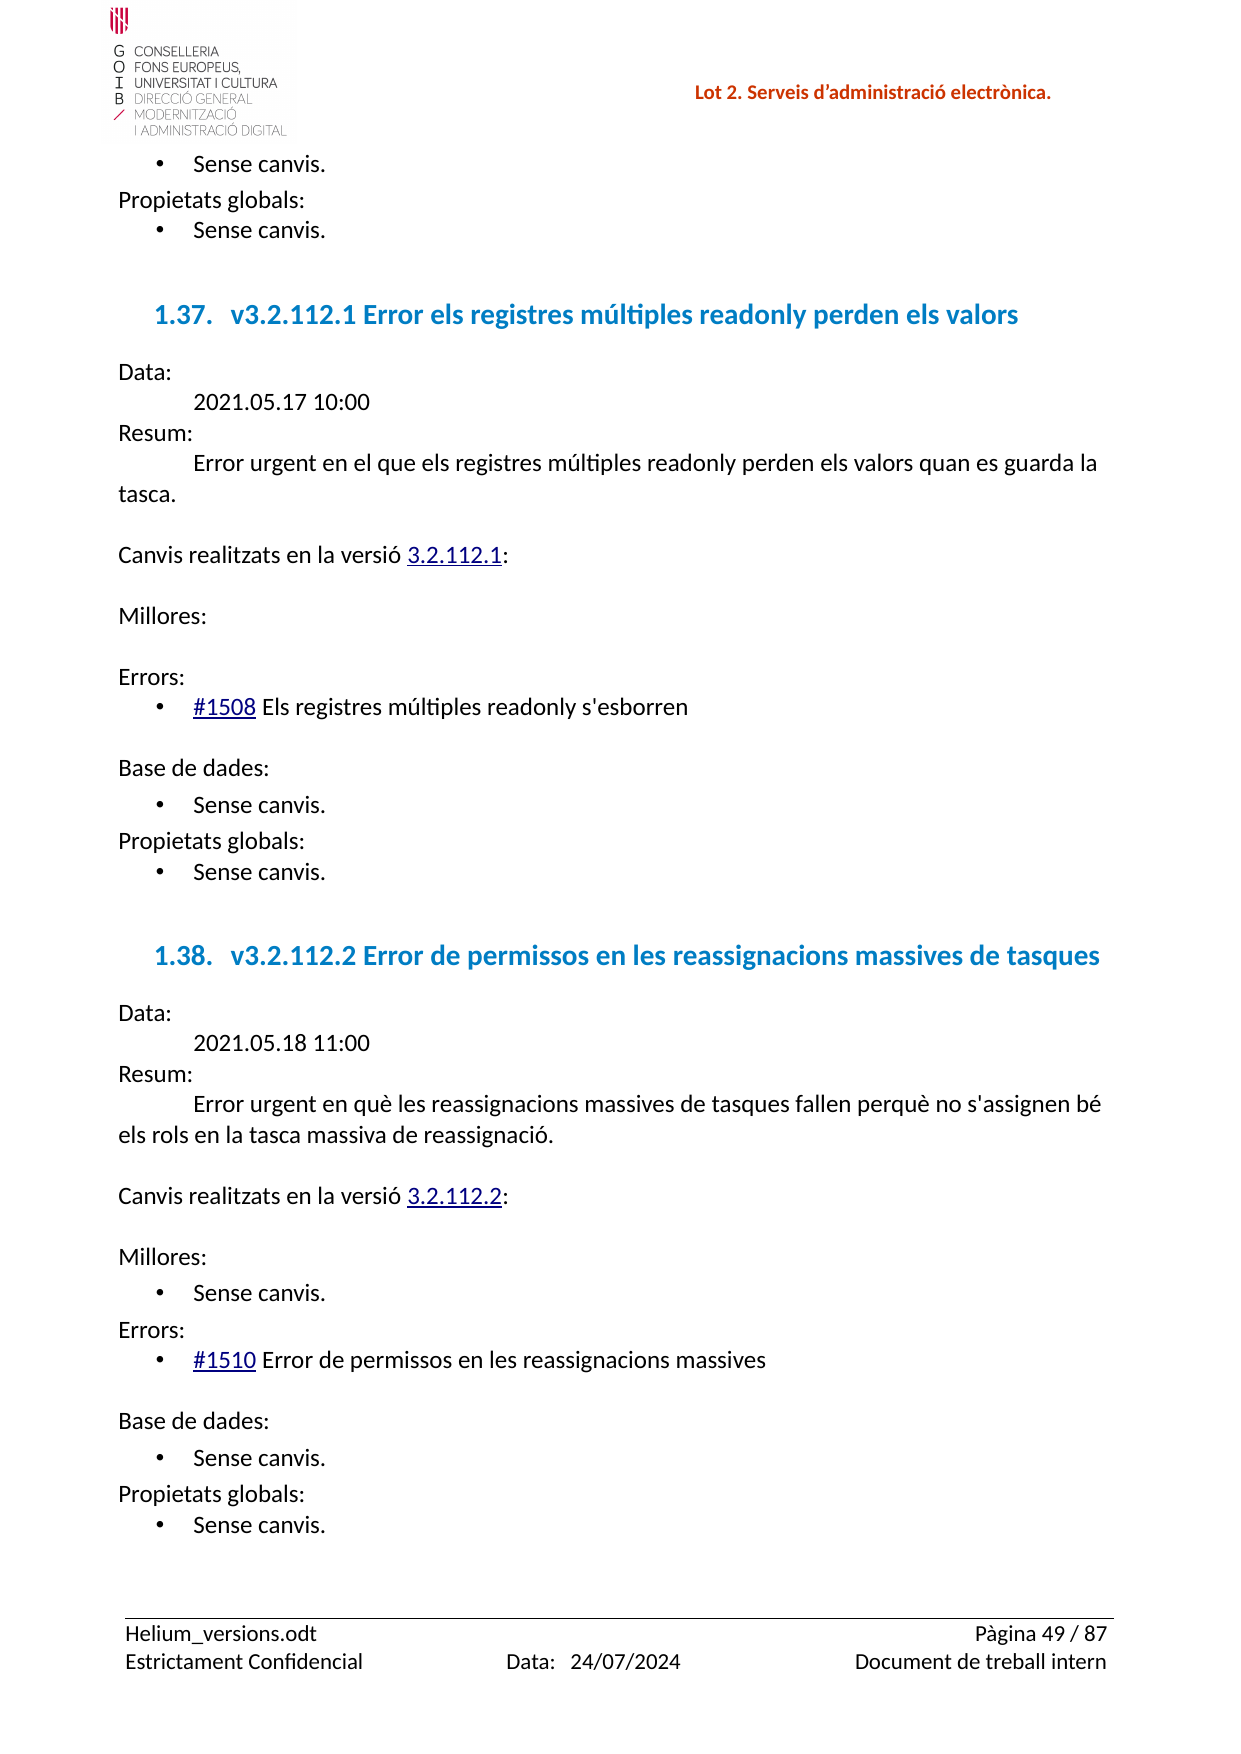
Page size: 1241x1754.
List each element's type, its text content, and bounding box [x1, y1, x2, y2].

list Sense canvis. [156, 1442, 1122, 1472]
text Error urgent en el que els registres múltiples readonly perden els valors quan es guarda la tasca. [118, 447, 1122, 508]
picture [100, 0, 297, 144]
text Resum: [118, 1058, 1122, 1088]
text 2021.05.18 11:00 [118, 1027, 1122, 1058]
text Base de dades: [118, 1405, 1122, 1436]
list Sense canvis. [156, 215, 1122, 245]
list Sense canvis. [156, 1509, 1122, 1539]
subtitle v3.2.112.2 Error de permissos en les reassignacions massives de tasques [153, 937, 1122, 973]
text Millores: [118, 600, 1122, 630]
text Propietats globals: [118, 1478, 1122, 1509]
text Resum: [118, 417, 1122, 447]
text Error urgent en què les reassignacions massives de tasques fallen perquè no s'assignen bé els rols en la tasca massiva de reassignació. [118, 1088, 1122, 1149]
text Propietats globals: [118, 825, 1122, 856]
list Sense canvis. [156, 148, 1122, 178]
text Errors: [118, 661, 1122, 691]
text Errors: [118, 1314, 1122, 1344]
text Canvis realitzats en la versió 3.2.112.2: [118, 1180, 1122, 1210]
list #1508 Els registres múltiples readonly s'esborren [156, 691, 1122, 722]
text Canvis realitzats en la versió 3.2.112.1: [118, 539, 1122, 569]
text Millores: [118, 1241, 1122, 1271]
list Sense canvis. [156, 789, 1122, 819]
text Base de dades: [118, 752, 1122, 783]
list #1510 Error de permissos en les reassignacions massives [156, 1344, 1122, 1375]
text 2021.05.17 10:00 [118, 386, 1122, 417]
subtitle v3.2.112.1 Error els registres múltiples readonly perden els valors [153, 296, 1122, 332]
text Propietats globals: [118, 184, 1122, 215]
text Data: [118, 356, 1122, 386]
text Data: [118, 997, 1122, 1027]
list Sense canvis. [156, 1277, 1122, 1308]
list Sense canvis. [156, 856, 1122, 886]
